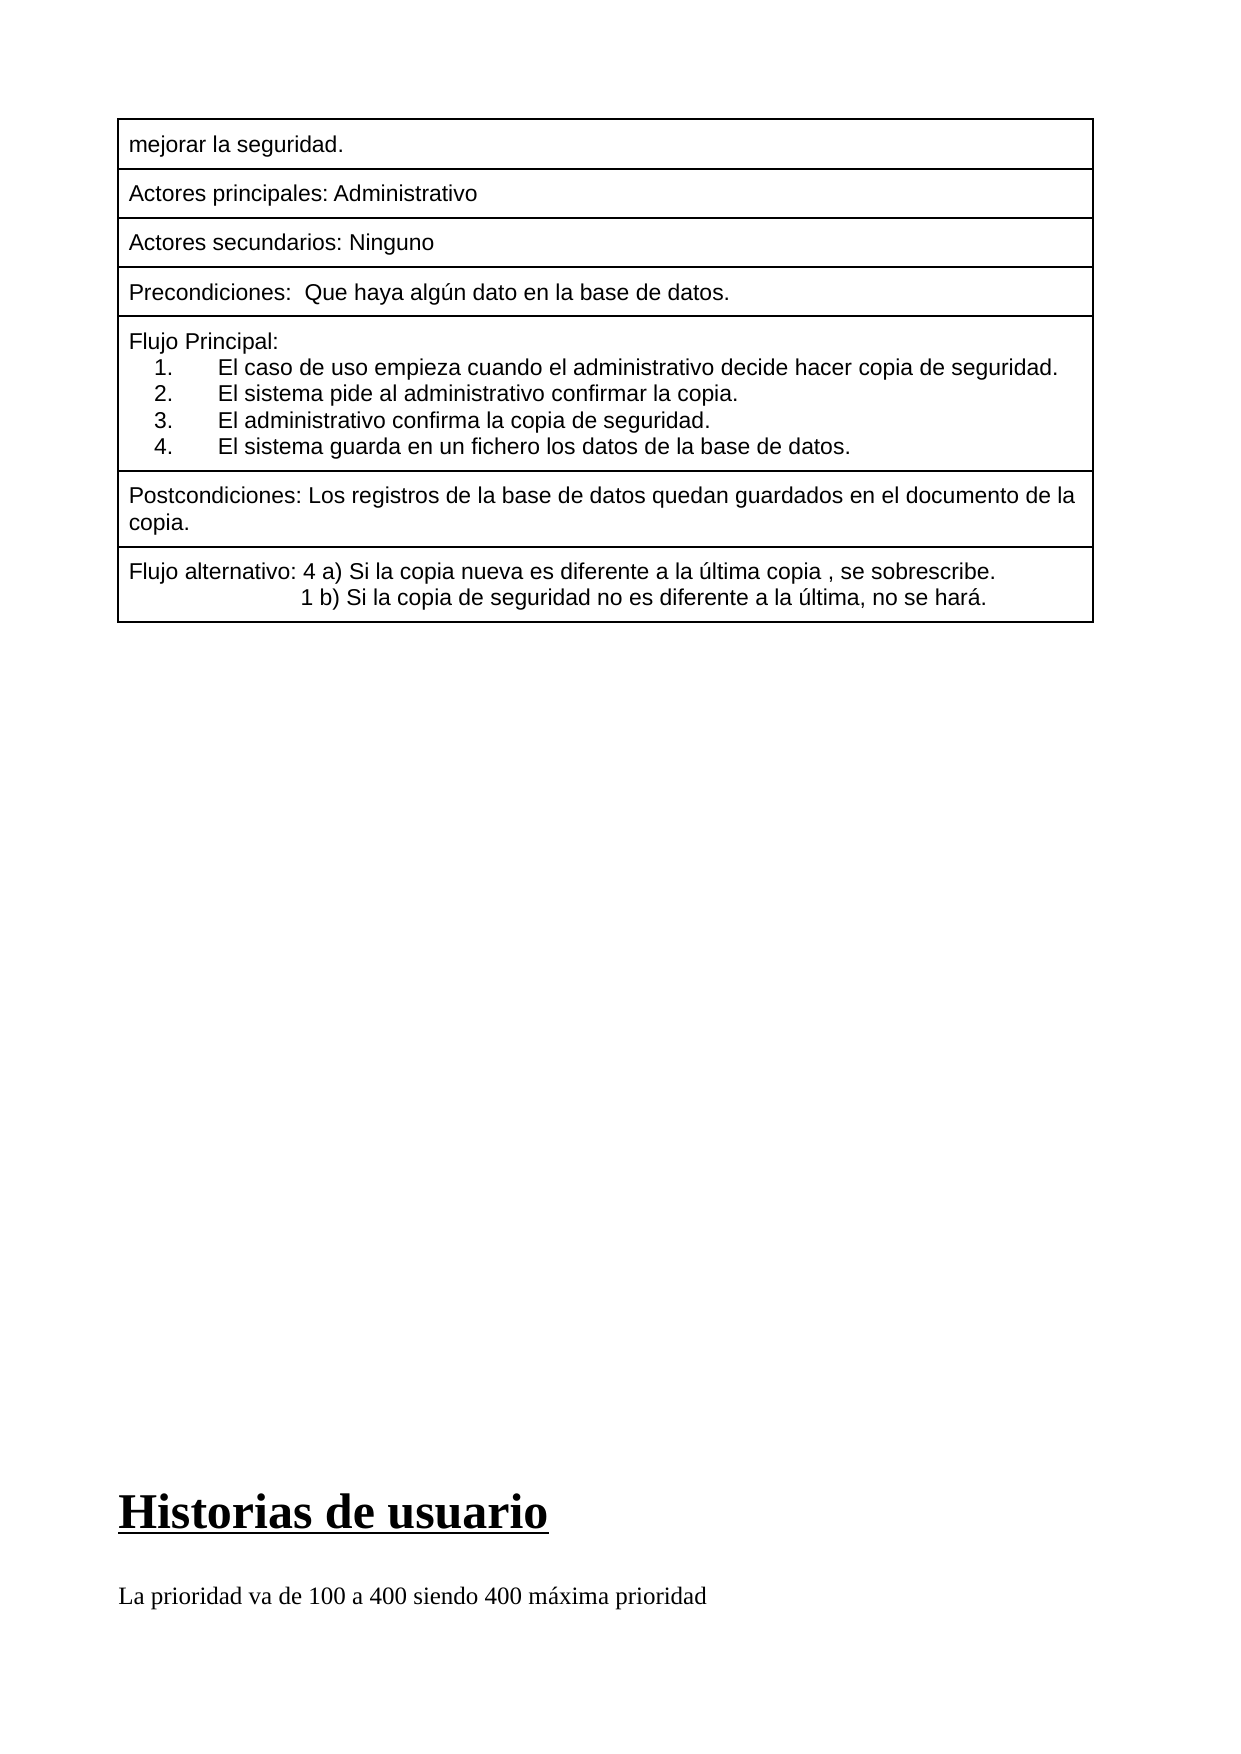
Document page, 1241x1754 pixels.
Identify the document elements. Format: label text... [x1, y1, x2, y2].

table_cell Actores principales: Administrativo [119, 170, 1092, 217]
table_cell mejorar la seguridad. [119, 120, 1092, 167]
table_cell Flujo alternativo: 4 a) Si la copia nueva es diferente a la última copia , se sobrescribe. 1 b) Si la copia de seguridad no es diferente a la última, no se hará. [119, 548, 1092, 621]
table_cell Precondiciones: Que haya algún dato en la base de datos. [119, 268, 1092, 315]
text La prioridad va de 100 a 400 siendo 400 máxima prioridad [118, 1581, 1122, 1609]
table_cell Actores secundarios: Ninguno [119, 219, 1092, 266]
text Historias de usuario [118, 1482, 1122, 1539]
table_cell Postcondiciones: Los registros de la base de datos quedan guardados en el documento de la copia. [119, 472, 1092, 546]
table_cell Flujo Principal: 1. El caso de uso empieza cuando el administrativo decide hacer copia de seguridad. 2. El sistema pide al administrativo confirmar la copia. 3. El administrativo confirma la copia de seguridad. 4. El sistema guarda en un fichero los datos de la base de datos. [119, 317, 1092, 470]
